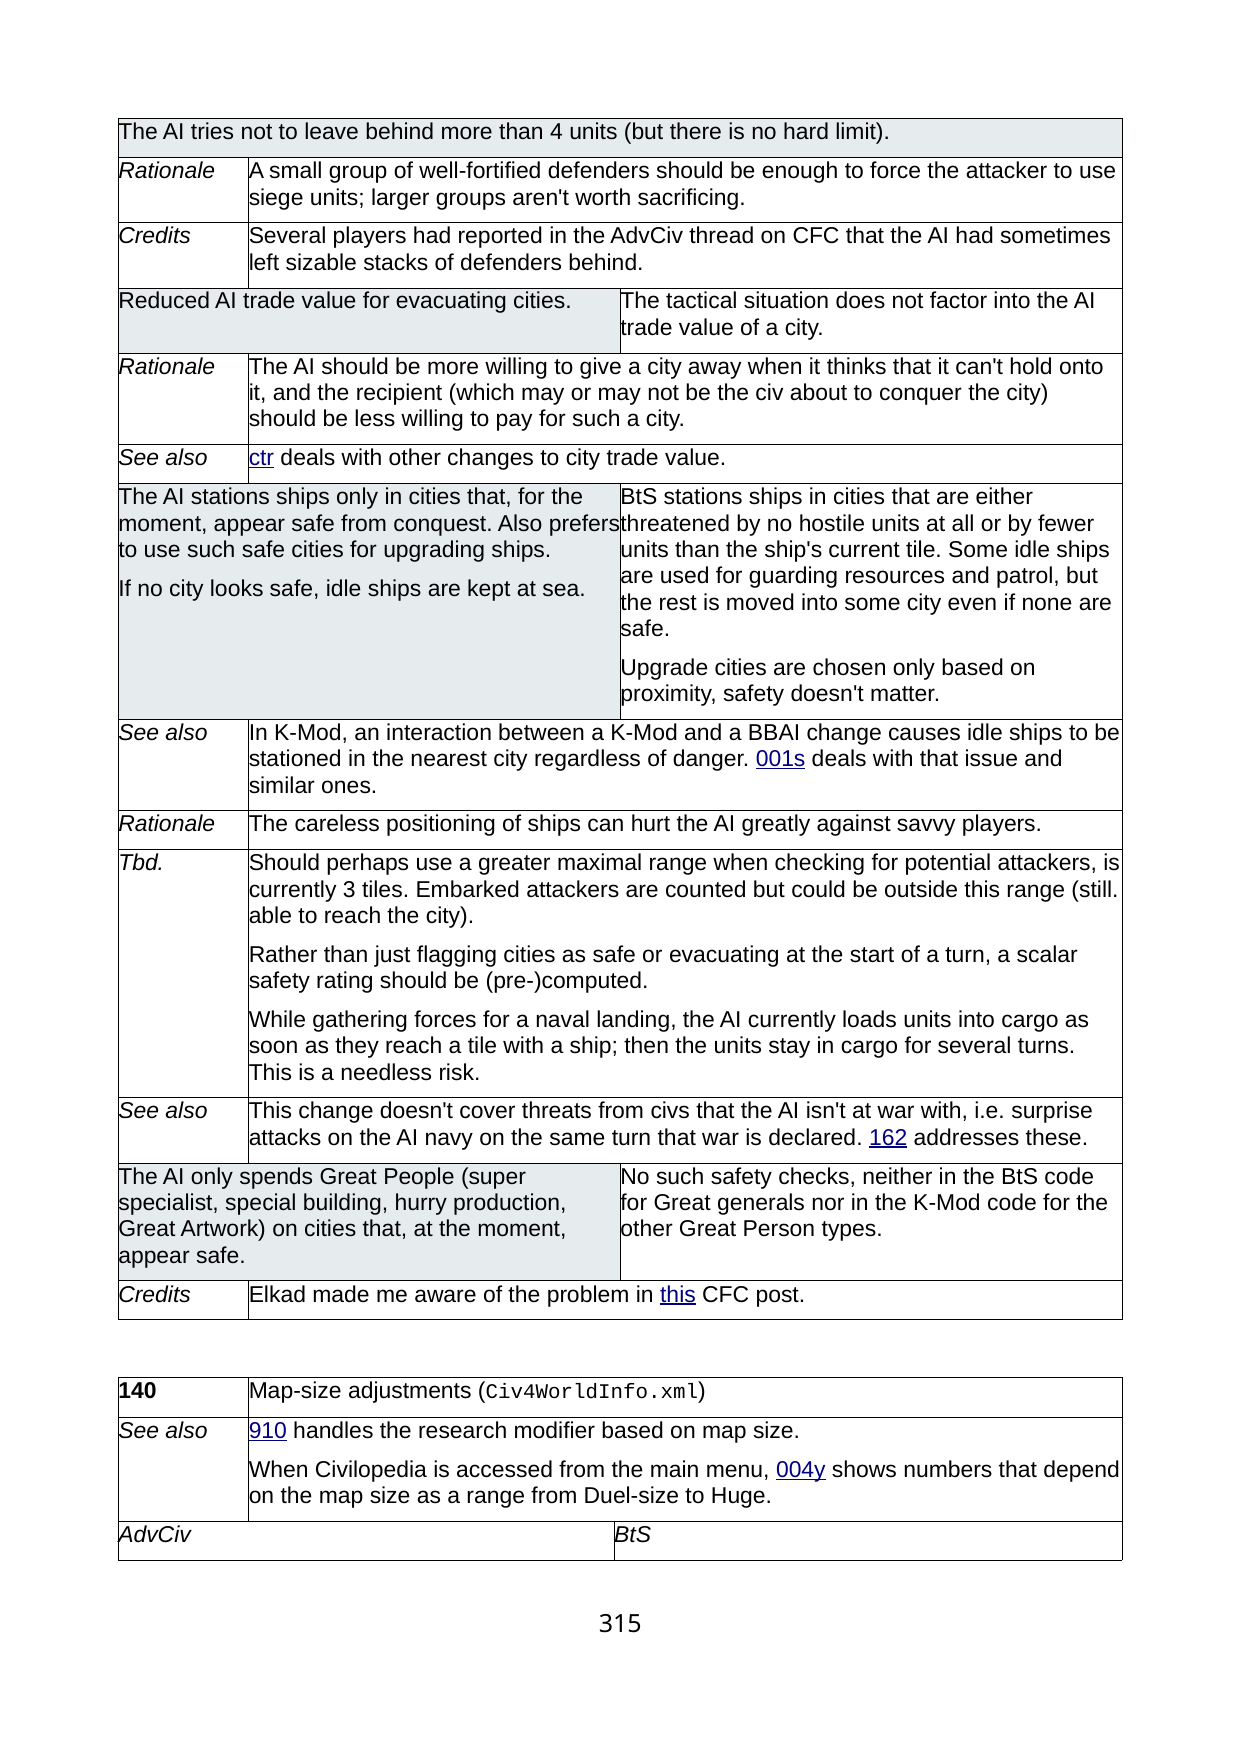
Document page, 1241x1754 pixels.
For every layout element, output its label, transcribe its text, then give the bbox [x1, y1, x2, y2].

table_cell In K-Mod, an interaction between a K-Mod and a BBAI change causes idle ships to be stationed in the nearest city regardless of danger. 001s deals with that issue and similar ones. [249, 720, 1122, 810]
table_cell Several players had reported in the AdvCiv thread on CFC that the AI had sometimes left sizable stacks of defenders behind. [249, 223, 1122, 287]
table_cell No such safety checks, neither in the BtS code for Great generals nor in the K-Mod code for the other Great Person types. [621, 1164, 1122, 1280]
table_cell Rationale [119, 811, 248, 849]
table_cell AdvCiv [119, 1522, 614, 1560]
table_cell Elkad made me aware of the problem in this CFC post. [249, 1281, 1122, 1319]
table_cell A small group of well-fortified defenders should be enough to force the attacker to use siege units; larger groups aren't worth sacrificing. [249, 158, 1122, 222]
table_cell See also [119, 1098, 248, 1162]
table_cell Credits [119, 1281, 248, 1319]
table_cell See also [119, 720, 248, 810]
table_header 140 [119, 1378, 248, 1417]
table_cell Credits [119, 223, 248, 287]
table_cell BtS [615, 1522, 1122, 1560]
table_cell 910 handles the research modifier based on map size. When Civilopedia is accessed from the main menu, 004y shows numbers that depend on the map size as a range from Duel-size to Huge. [249, 1418, 1122, 1521]
table_cell The AI tries not to leave behind more than 4 units (but there is no hard limit). [119, 119, 1122, 157]
table_cell Rationale [119, 158, 248, 222]
table_cell The AI only spends Great People (super specialist, special building, hurry production, Great Artwork) on cities that, at the moment, appear safe. [119, 1164, 620, 1280]
table_cell See also [119, 445, 248, 483]
table_cell ctr deals with other changes to city trade value. [249, 445, 1122, 483]
table_cell Tbd. [119, 850, 248, 1097]
table_cell The tactical situation does not factor into the AI trade value of a city. [621, 289, 1122, 353]
table_cell The careless positioning of ships can hurt the AI greatly against savvy players. [249, 811, 1122, 849]
table_cell The AI should be more willing to give a city away when it thinks that it can't hold onto it, and the recipient (which may or may not be the civ about to conquer the city) should be less willing to pay for such a city. [249, 354, 1122, 444]
table_header Map-size adjustments (Civ4WorldInfo.xml) [249, 1378, 1122, 1417]
table_cell Rationale [119, 354, 248, 444]
table_cell Should perhaps use a greater maximal range when checking for potential attackers, is currently 3 tiles. Embarked attackers are counted but could be outside this range (still. able to reach the city). Rather than just flagging cities as safe or evacuating at the start of a turn, a scalar safety rating should be (pre-)computed. While gathering forces for a naval landing, the AI currently loads units into cargo as soon as they reach a tile with a ship; then the units stay in cargo for several turns. This is a needless risk. [249, 850, 1122, 1097]
table_cell BtS stations ships in cities that are either threatened by no hostile units at all or by fewer units than the ship's current tile. Some idle ships are used for guarding resources and patrol, but the rest is moved into some city even if none are safe. Upgrade cities are chosen only based on proximity, safety doesn't matter. [621, 484, 1122, 719]
table_cell This change doesn't cover threats from civs that the AI isn't at war with, i.e. surprise attacks on the AI navy on the same turn that war is declared. 162 addresses these. [249, 1098, 1122, 1162]
table_cell Reduced AI trade value for evacuating cities. [119, 289, 620, 353]
table_cell The AI stations ships only in cities that, for the moment, appear safe from conquest. Also prefers to use such safe cities for upgrading ships. If no city looks safe, idle ships are kept at sea. [119, 484, 620, 719]
table_cell See also [119, 1418, 248, 1521]
